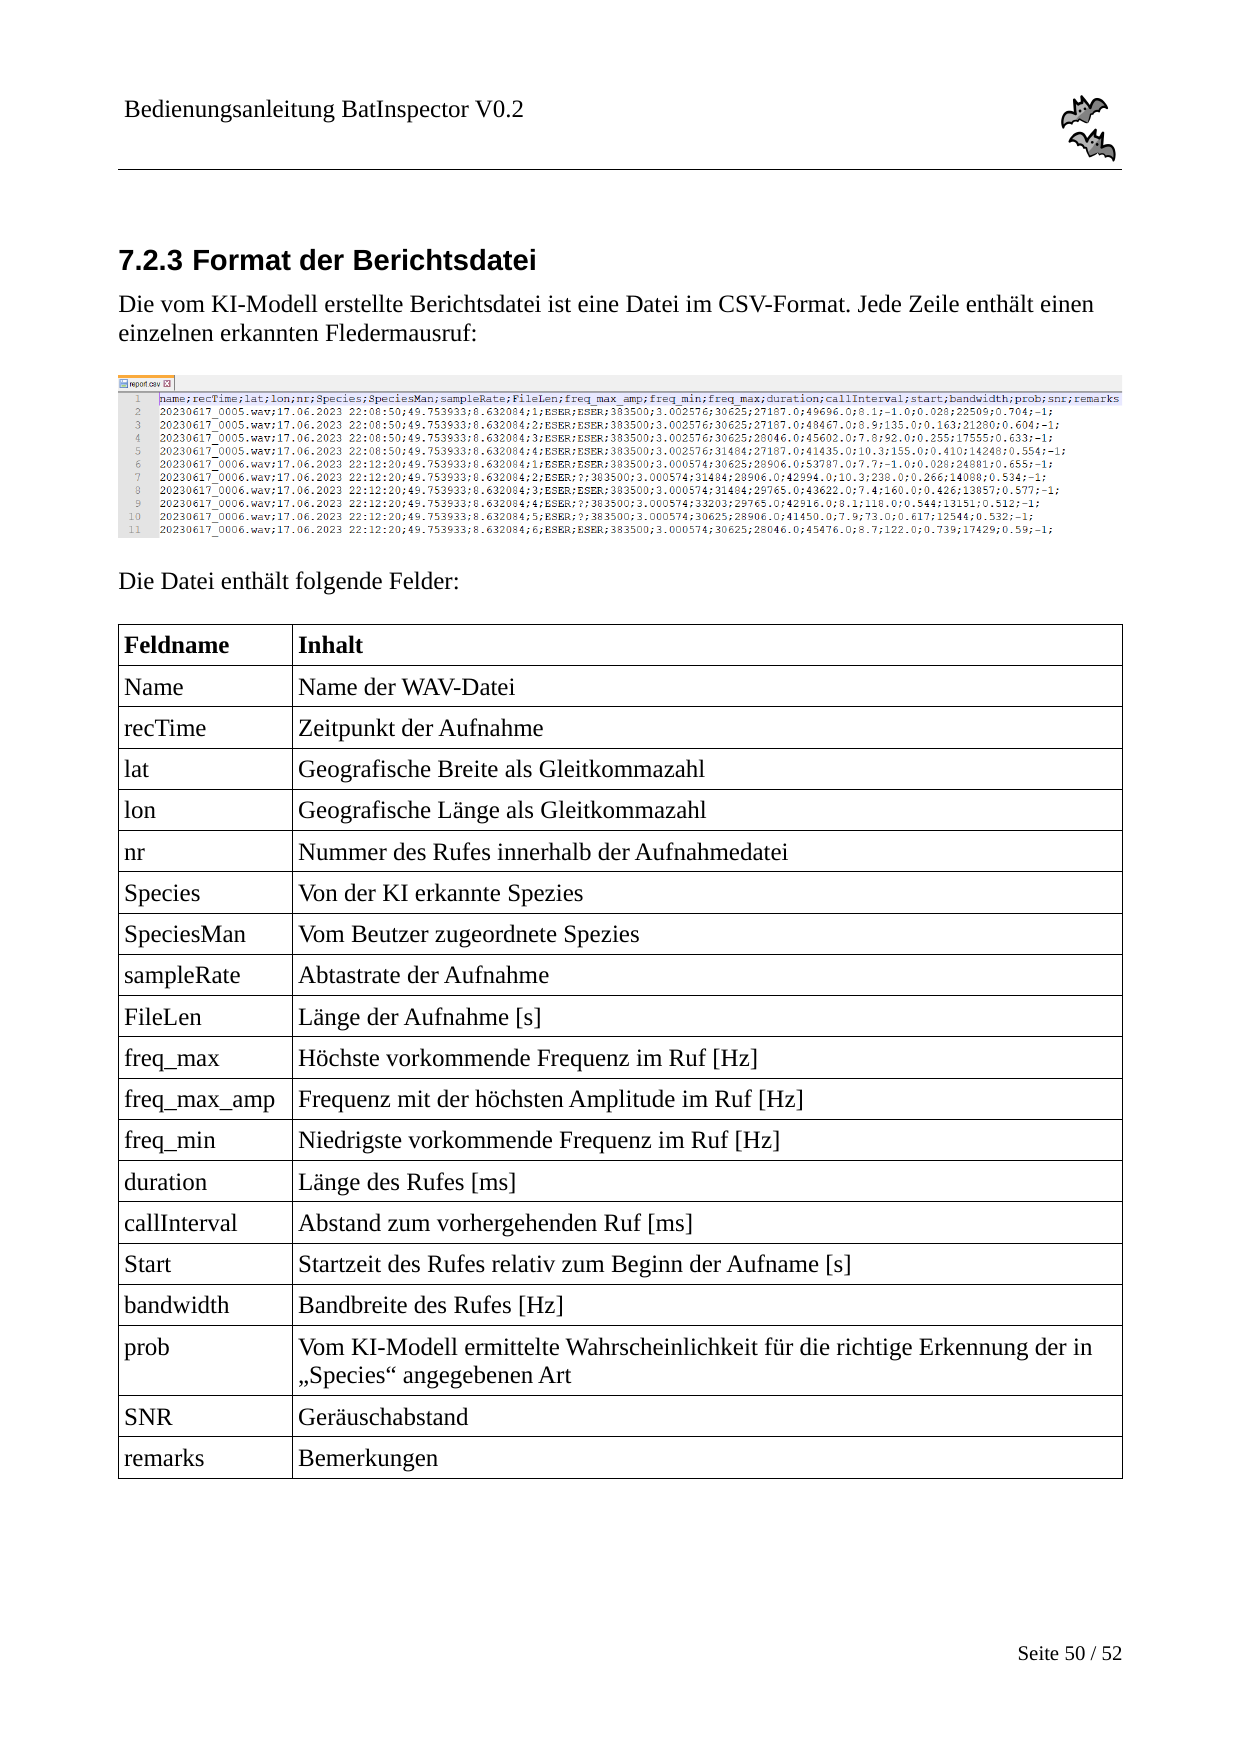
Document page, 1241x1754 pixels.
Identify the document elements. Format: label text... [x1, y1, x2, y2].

picture [118, 375, 1123, 538]
table_cell Species [119, 872, 292, 912]
table_cell freq_min [119, 1120, 292, 1160]
table_cell Name der WAV-Datei [293, 666, 1122, 706]
table_cell freq_max [119, 1037, 292, 1077]
table_cell Abstand zum vorhergehenden Ruf [ms] [293, 1202, 1122, 1242]
table_cell prob [119, 1326, 292, 1395]
table_cell Länge der Aufnahme [s] [293, 996, 1122, 1036]
table_cell Geografische Breite als Gleitkommazahl [293, 749, 1122, 789]
table_cell Vom KI-Modell ermittelte Wahrscheinlichkeit für die richtige Erkennung der in „Species“ angegebenen Art [293, 1326, 1122, 1395]
table_cell bandwidth [119, 1285, 292, 1325]
table_cell lat [119, 749, 292, 789]
table_cell Abtastrate der Aufnahme [293, 955, 1122, 995]
table_cell Geräuschabstand [293, 1396, 1122, 1436]
table_cell Startzeit des Rufes relativ zum Beginn der Aufname [s] [293, 1244, 1122, 1284]
table_cell Länge des Rufes [ms] [293, 1161, 1122, 1201]
table_cell Höchste vorkommende Frequenz im Ruf [Hz] [293, 1037, 1122, 1077]
table_cell Bandbreite des Rufes [Hz] [293, 1285, 1122, 1325]
text Die vom KI-Modell erstellte Berichtsdatei ist eine Datei im CSV-Format. Jede Zeile enthält einen einzelnen erkannten Fledermausruf: [118, 289, 1122, 346]
table_cell Bemerkungen [293, 1437, 1122, 1477]
table_cell recTime [119, 707, 292, 747]
table_cell duration [119, 1161, 292, 1201]
table_cell remarks [119, 1437, 292, 1477]
table_cell FileLen [119, 996, 292, 1036]
table_cell Niedrigste vorkommende Frequenz im Ruf [Hz] [293, 1120, 1122, 1160]
table_cell Vom Beutzer zugeordnete Spezies [293, 914, 1122, 954]
table_cell freq_max_amp [119, 1079, 292, 1119]
table_header Inhalt [293, 625, 1122, 665]
table_cell lon [119, 790, 292, 830]
table_cell Von der KI erkannte Spezies [293, 872, 1122, 912]
table_cell sampleRate [119, 955, 292, 995]
table_cell Start [119, 1244, 292, 1284]
table_cell Name [119, 666, 292, 706]
table_cell nr [119, 831, 292, 871]
table_cell Nummer des Rufes innerhalb der Aufnahmedatei [293, 831, 1122, 871]
table_cell Zeitpunkt der Aufnahme [293, 707, 1122, 747]
table_header Feldname [119, 625, 292, 665]
picture [1057, 95, 1120, 162]
table_cell SNR [119, 1396, 292, 1436]
table_cell Frequenz mit der höchsten Amplitude im Ruf [Hz] [293, 1079, 1122, 1119]
table_cell callInterval [119, 1202, 292, 1242]
table_cell SpeciesMan [119, 914, 292, 954]
text Die Datei enthält folgende Felder: [118, 566, 1122, 595]
subtitle Format der Berichtsdatei [118, 243, 1122, 276]
table_cell Geografische Länge als Gleitkommazahl [293, 790, 1122, 830]
